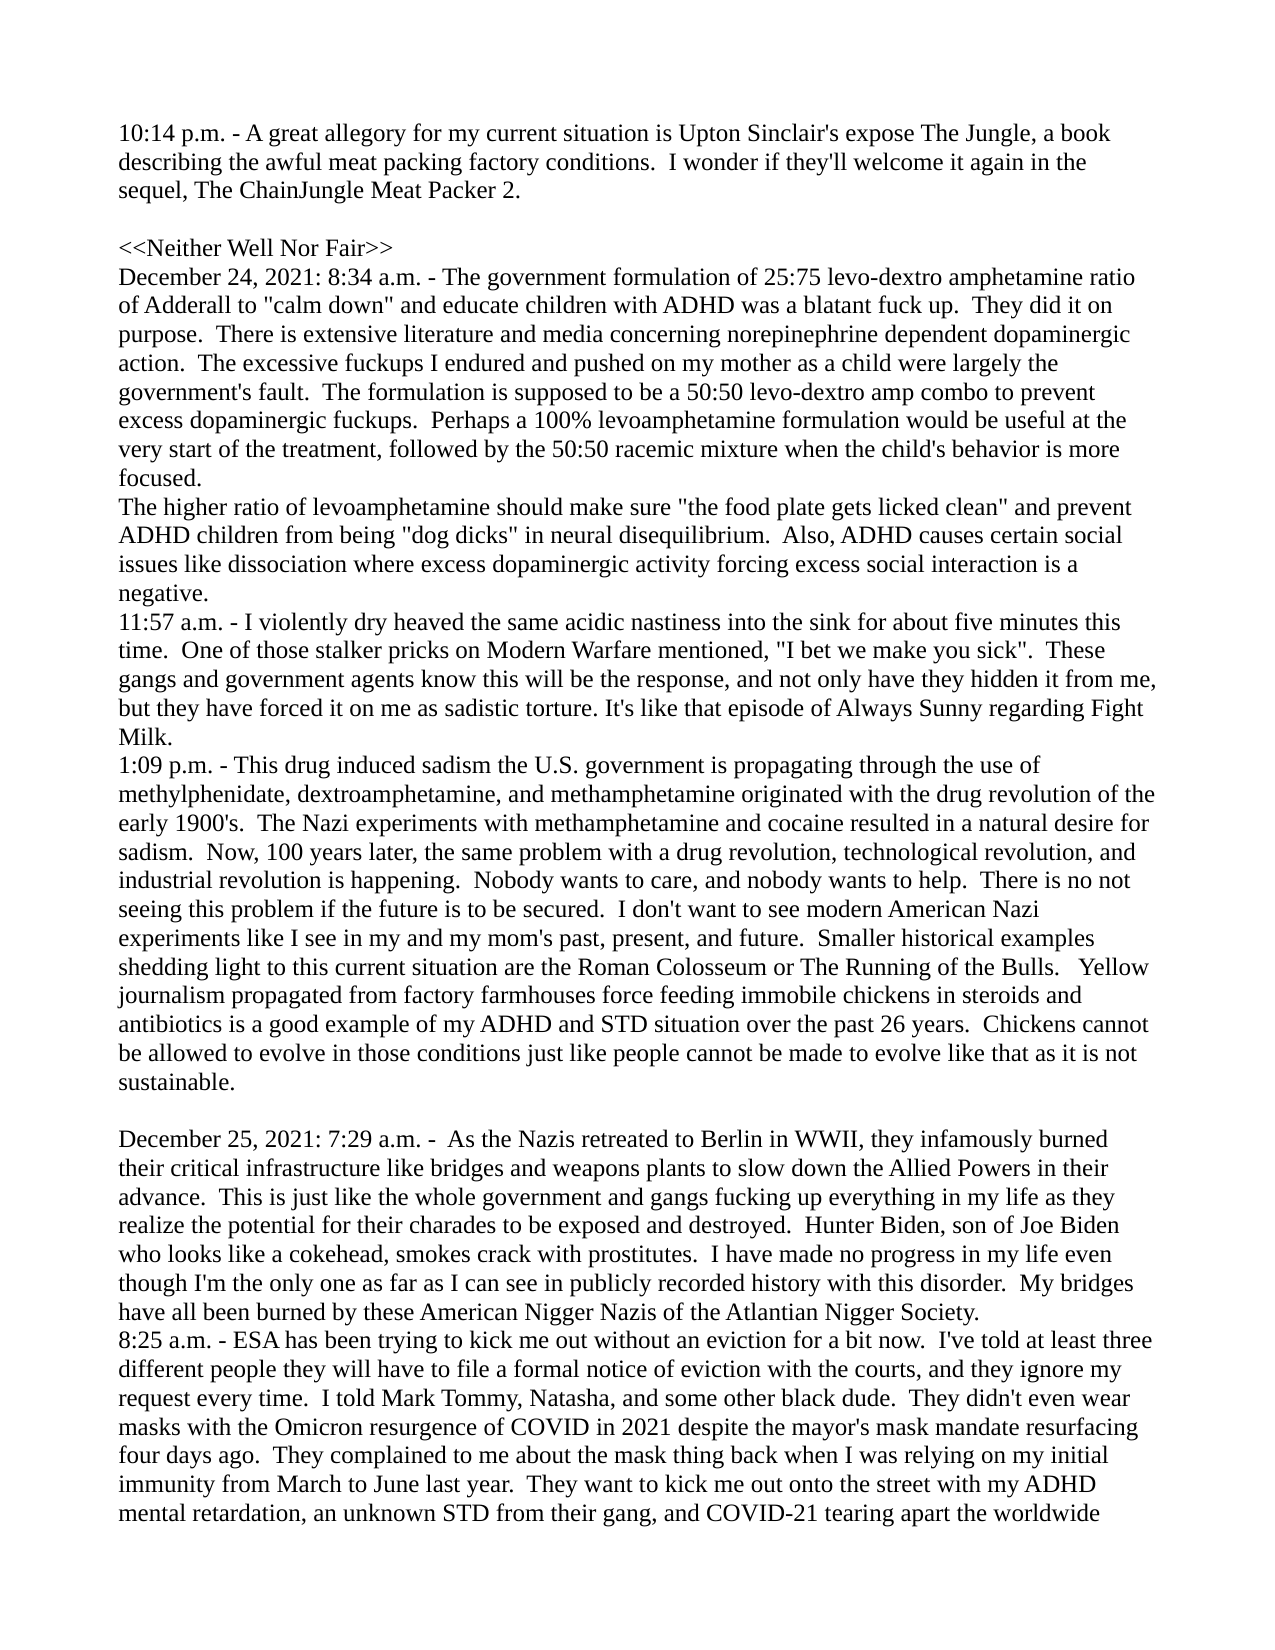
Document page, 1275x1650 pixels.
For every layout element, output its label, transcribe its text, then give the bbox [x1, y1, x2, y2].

text 8:25 a.m. - ESA has been trying to kick me out without an eviction for a bit now. I've told at least three different people they will have to file a formal notice of eviction with the courts, and they ignore my request every time. I told Mark Tommy, Natasha, and some other black dude. They didn't even wear masks with the Omicron resurgence of COVID in 2021 despite the mayor's mask mandate resurfacing four days ago. They complained to me about the mask thing back when I was relying on my initial immunity from March to June last year. They want to kick me out onto the street with my ADHD mental retardation, an unknown STD from their gang, and COVID-21 tearing apart the worldwide [118, 1326, 1157, 1527]
text December 24, 2021: 8:34 a.m. - The government formulation of 25:75 levo-dextro amphetamine ratio of Adderall to "calm down" and educate children with ADHD was a blatant fuck up. They did it on purpose. There is extensive literature and media concerning norepinephrine dependent dopaminergic action. The excessive fuckups I endured and pushed on my mother as a child were largely the government's fault. The formulation is supposed to be a 50:50 levo-dextro amp combo to prevent excess dopaminergic fuckups. Perhaps a 100% levoamphetamine formulation would be useful at the very start of the treatment, followed by the 50:50 racemic mixture when the child's behavior is more focused. [118, 262, 1157, 492]
text December 25, 2021: 7:29 a.m. - As the Nazis retreated to Berlin in WWII, they infamously burned their critical infrastructure like bridges and weapons plants to slow down the Allied Powers in their advance. This is just like the whole government and gangs fucking up everything in my life as they realize the potential for their charades to be exposed and destroyed. Hunter Biden, son of Joe Biden who looks like a cokehead, smokes crack with prostitutes. I have made no progress in my life even though I'm the only one as far as I can see in publicly recorded history with this disorder. My bridges have all been burned by these American Nigger Nazis of the Atlantian Nigger Society. [118, 1124, 1157, 1326]
text 11:57 a.m. - I violently dry heaved the same acidic nastiness into the sink for about five minutes this time. One of those stalker pricks on Modern Warfare mentioned, "I bet we make you sick". These gangs and government agents know this will be the response, and not only have they hidden it from me, but they have forced it on me as sadistic torture. It's like that episode of Always Sunny regarding Fight Milk. [118, 607, 1157, 751]
text <<Neither Well Nor Fair>> [118, 233, 1157, 262]
text The higher ratio of levoamphetamine should make sure "the food plate gets licked clean" and prevent ADHD children from being "dog dicks" in neural disequilibrium. Also, ADHD causes certain social issues like dissociation where excess dopaminergic activity forcing excess social interaction is a negative. [118, 492, 1157, 607]
text 10:14 p.m. - A great allegory for my current situation is Upton Sinclair's expose The Jungle, a book describing the awful meat packing factory conditions. I wonder if they'll welcome it again in the sequel, The ChainJungle Meat Packer 2. [118, 118, 1157, 204]
text 1:09 p.m. - This drug induced sadism the U.S. government is propagating through the use of methylphenidate, dextroamphetamine, and methamphetamine originated with the drug revolution of the early 1900's. The Nazi experiments with methamphetamine and cocaine resulted in a natural desire for sadism. Now, 100 years later, the same problem with a drug revolution, technological revolution, and industrial revolution is happening. Nobody wants to care, and nobody wants to help. There is no not seeing this problem if the future is to be secured. I don't want to see modern American Nazi experiments like I see in my and my mom's past, present, and future. Smaller historical examples shedding light to this current situation are the Roman Colosseum or The Running of the Bulls. Yellow journalism propagated from factory farmhouses force feeding immobile chickens in steroids and antibiotics is a good example of my ADHD and STD situation over the past 26 years. Chickens cannot be allowed to evolve in those conditions just like people cannot be made to evolve like that as it is not sustainable. [118, 751, 1157, 1096]
